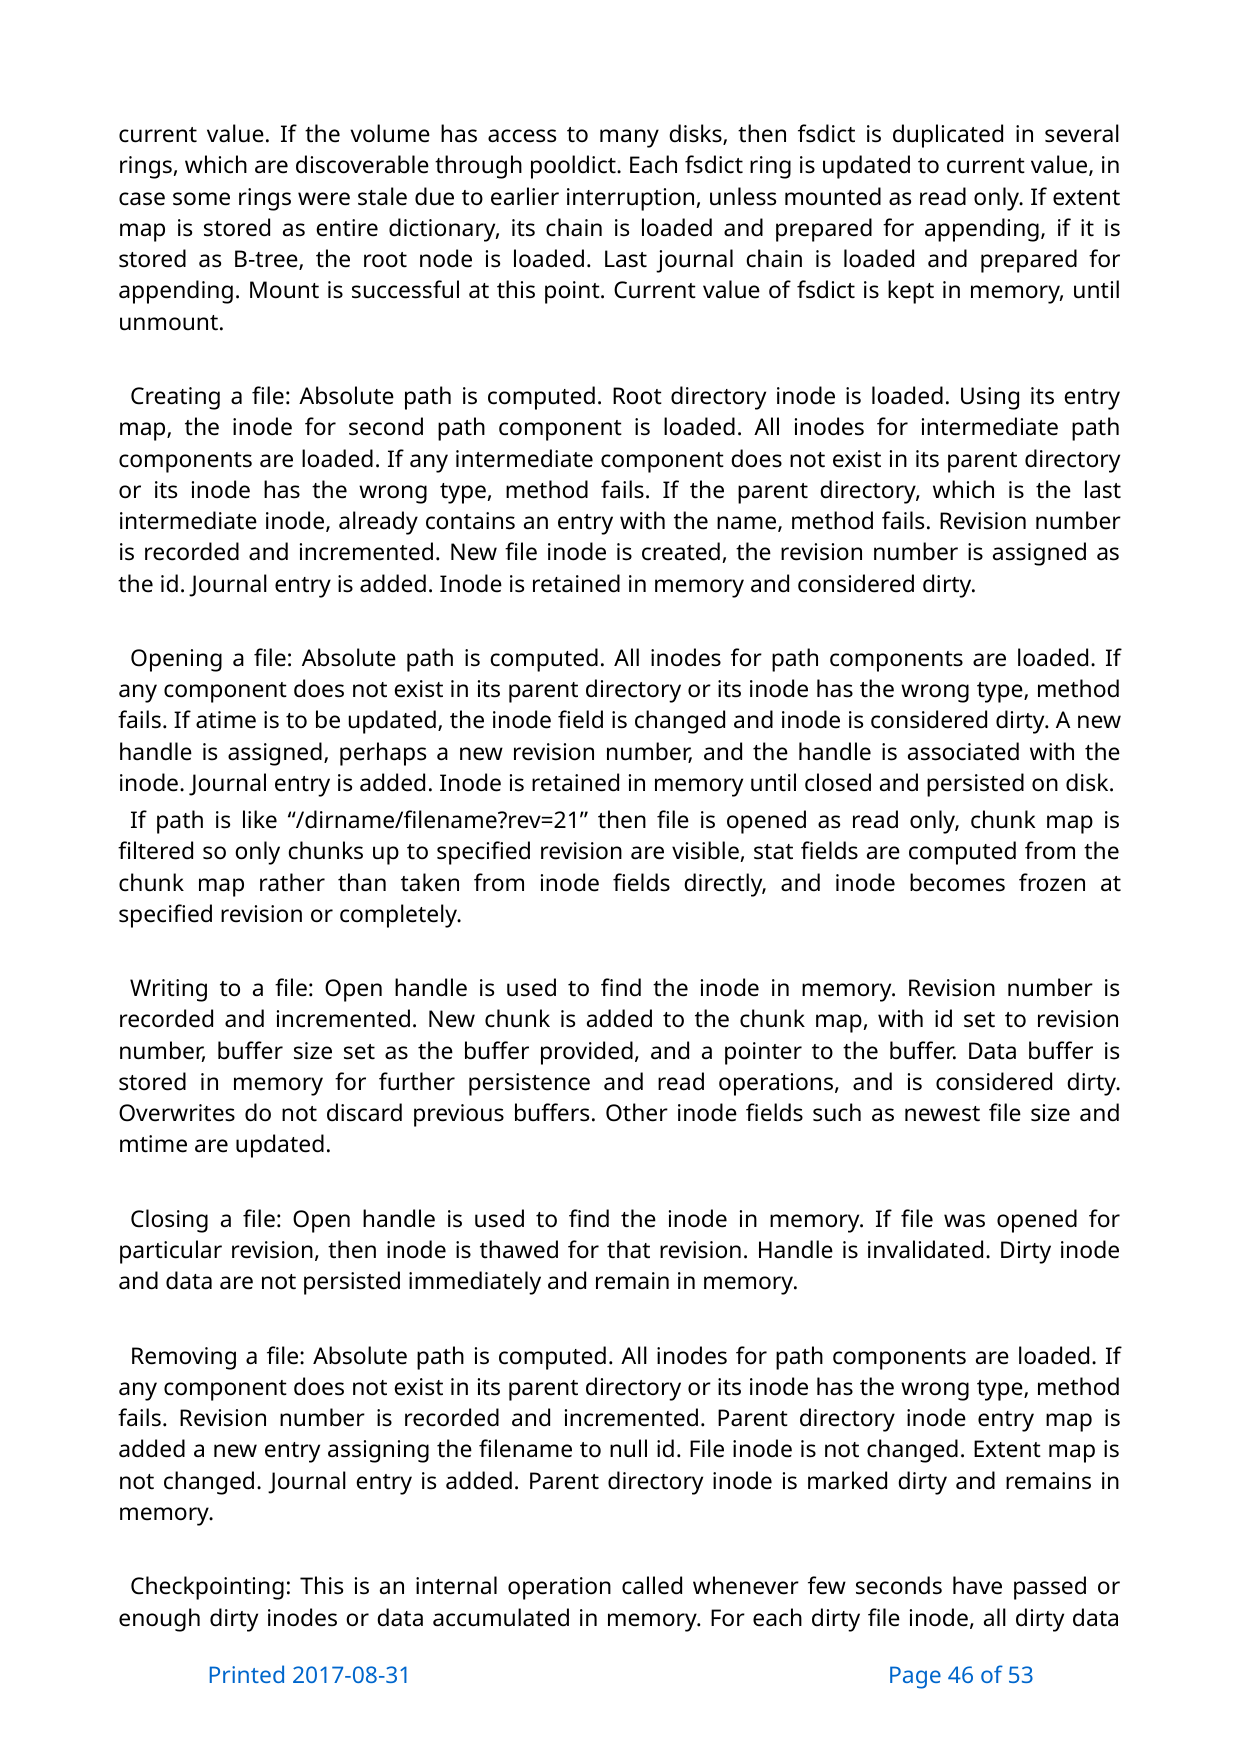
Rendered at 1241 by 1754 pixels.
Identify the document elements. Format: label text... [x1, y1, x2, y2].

text Creating a file: Absolute path is computed. Root directory inode is loaded. Using its entry map, the inode for second path component is loaded. All inodes for intermediate path components are loaded. If any intermediate component does not exist in its parent directory or its inode has the wrong type, method fails. If the parent directory, which is the last intermediate inode, already contains an entry with the name, method fails. Revision number is recorded and incremented. New file inode is created, the revision number is assigned as the id. Journal entry is added. Inode is retained in memory and considered dirty. [118, 380, 1122, 599]
text Closing a file: Open handle is used to find the inode in memory. If file was opened for particular revision, then inode is thawed for that revision. Handle is invalidated. Dirty inode and data are not persisted immediately and remain in memory. [118, 1203, 1122, 1297]
text current value. If the volume has access to many disks, then fsdict is duplicated in several rings, which are discoverable through pooldict. Each fsdict ring is updated to current value, in case some rings were stale due to earlier interruption, unless mounted as read only. If extent map is stored as entire dictionary, its chain is loaded and prepared for appending, if it is stored as B-tree, the root node is loaded. Last journal chain is loaded and prepared for appending. Mount is successful at this point. Current value of fsdict is kept in memory, until unmount. [118, 118, 1122, 337]
text Checkpointing: This is an internal operation called whenever few seconds have passed or enough dirty inodes or data accumulated in memory. For each dirty file inode, all dirty data [118, 1570, 1122, 1633]
text Removing a file: Absolute path is computed. All inodes for path components are loaded. If any component does not exist in its parent directory or its inode has the wrong type, method fails. Revision number is recorded and incremented. Parent directory inode entry map is added a new entry assigning the filename to null id. File inode is not changed. Extent map is not changed. Journal entry is added. Parent directory inode is marked dirty and remains in memory. [118, 1340, 1122, 1527]
text Writing to a file: Open handle is used to find the inode in memory. Revision number is recorded and incremented. New chunk is added to the chunk map, with id set to revision number, buffer size set as the buffer provided, and a pointer to the buffer. Data buffer is stored in memory for further persistence and read operations, and is considered dirty. Overwrites do not discard previous buffers. Other inode fields such as newest file size and mtime are updated. [118, 972, 1122, 1160]
text Opening a file: Absolute path is computed. All inodes for path components are loaded. If any component does not exist in its parent directory or its inode has the wrong type, method fails. If atime is to be updated, the inode field is changed and inode is considered dirty. A new handle is assigned, perhaps a new revision number, and the handle is associated with the inode. Journal entry is added. Inode is retained in memory until closed and persisted on disk. [118, 642, 1122, 798]
text If path is like “/dirname/filename?rev=21” then file is opened as read only, chunk map is filtered so only chunks up to specified revision are visible, stat fields are computed from the chunk map rather than taken from inode fields directly, and inode becomes frozen at specified revision or completely. [118, 804, 1122, 929]
